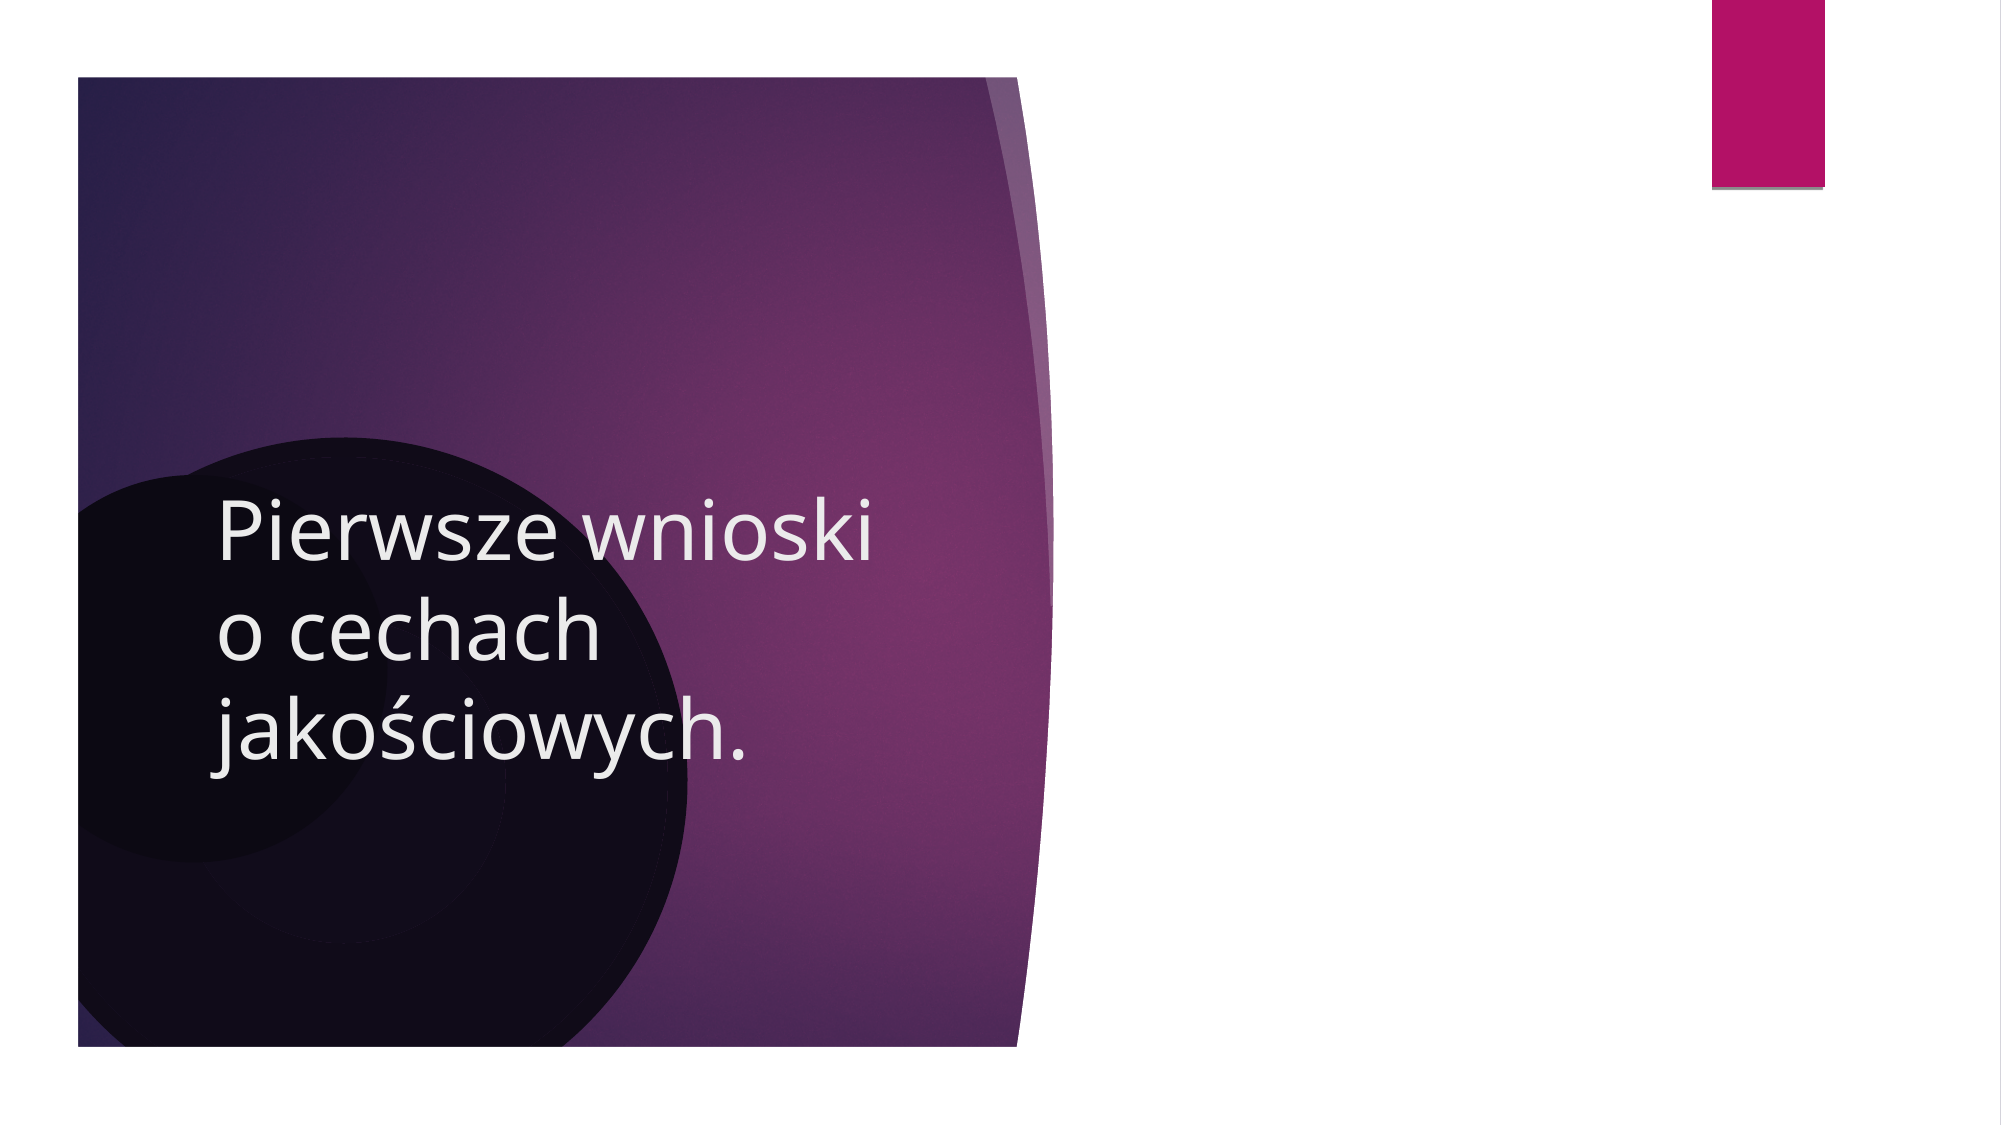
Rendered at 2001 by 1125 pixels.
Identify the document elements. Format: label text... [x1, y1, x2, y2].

title Pierwsze wnioski o cechach jakościowych. [189, 375, 958, 730]
